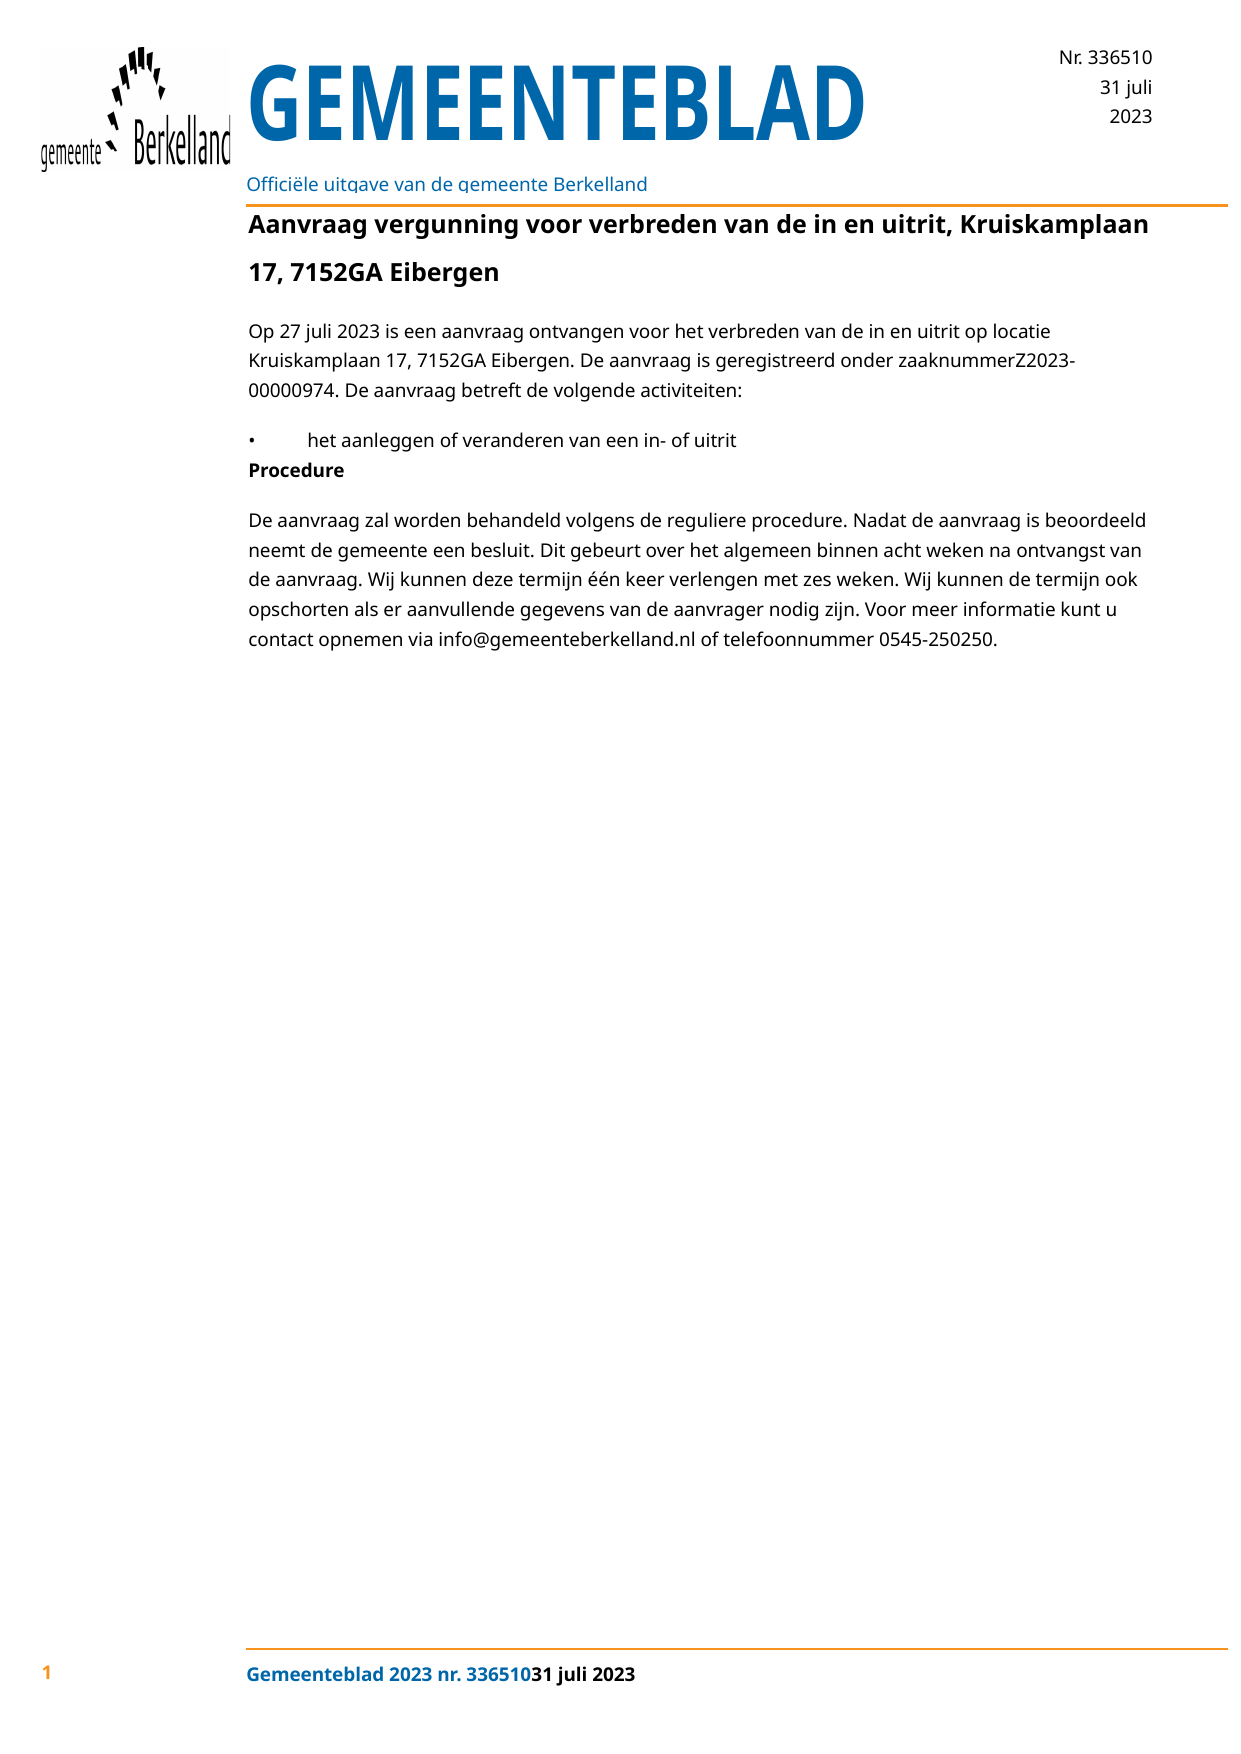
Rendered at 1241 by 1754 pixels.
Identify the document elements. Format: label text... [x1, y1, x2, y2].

text Aanvraag vergunning voor verbreden van de in en uitrit, Kruiskamplaan 17, 7152GA Eibergen [248, 207, 1152, 288]
text Procedure [248, 457, 1152, 483]
picture [41, 47, 231, 172]
text Op 27 juli 2023 is een aanvraag ontvangen voor het verbreden van de in en uitrit op locatie Kruiskamplaan 17, 7152GA Eibergen. De aanvraag is geregistreerd onder zaaknummerZ2023-00000974. De aanvraag betreft de volgende activiteiten: [248, 318, 1152, 403]
list het aanleggen of veranderen van een in- of uitrit [248, 427, 1152, 453]
text De aanvraag zal worden behandeld volgens de reguliere procedure. Nadat de aanvraag is beoordeeld neemt de gemeente een besluit. Dit gebeurt over het algemeen binnen acht weken na ontvangst van de aanvraag. Wij kunnen deze termijn één keer verlengen met zes weken. Wij kunnen de termijn ook opschorten als er aanvullende gegevens van de aanvrager nodig zijn. Voor meer informatie kunt u contact opnemen via info@gemeenteberkelland.nl of telefoonnummer 0545-250250. [248, 507, 1152, 652]
